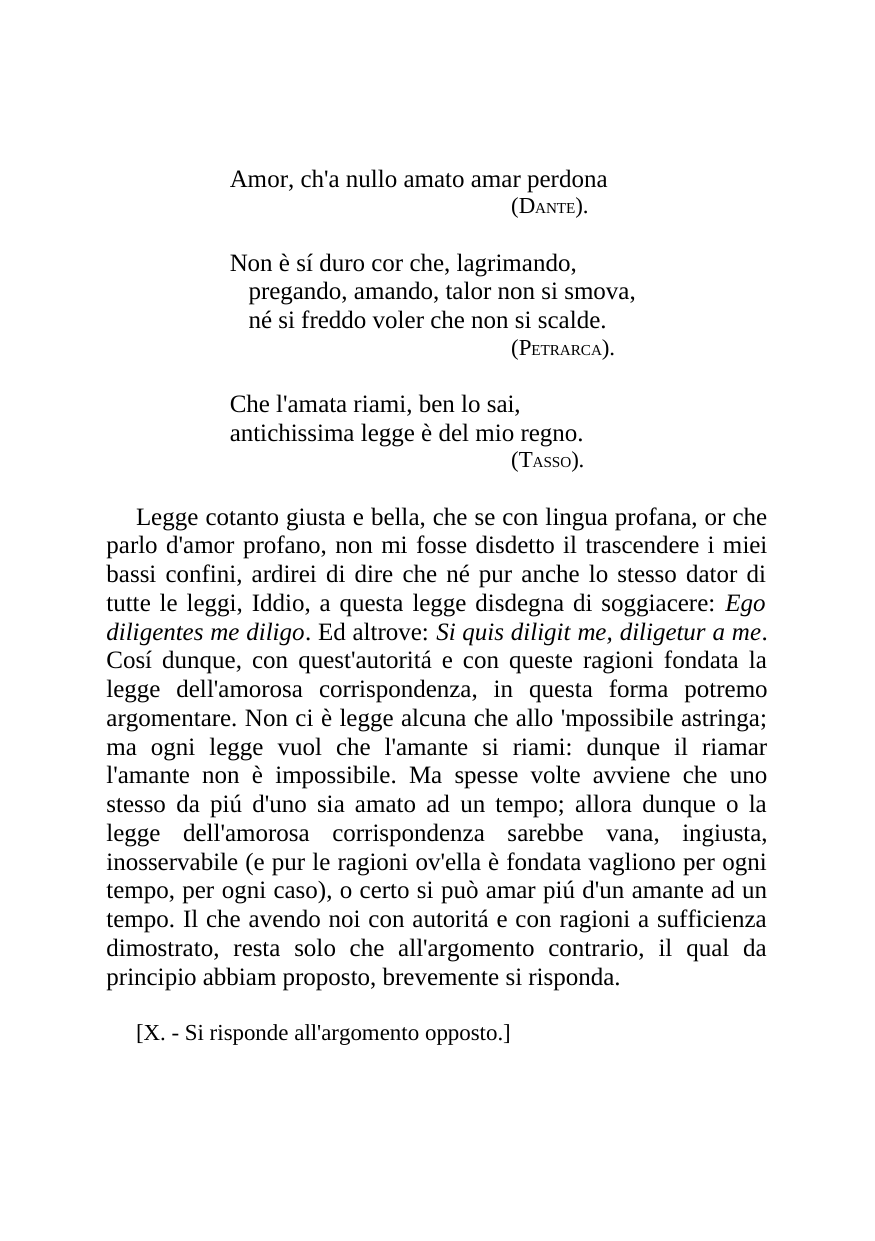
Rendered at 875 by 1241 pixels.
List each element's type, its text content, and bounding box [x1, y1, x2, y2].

text (Tasso). [481, 446, 768, 473]
text (Petrarca). [481, 334, 768, 360]
text Legge cotanto giusta e bella, che se con lingua profana, or che parlo d'amor profano, non mi fosse disdetto il trascendere i miei bassi confini, ardirei di dire che né pur anche lo stesso dator di tutte le leggi, Iddio, a questa legge disdegna di soggiacere: Ego diligentes me diligo. Ed altrove: Si quis diligit me, diligetur a me. Cosí dunque, con quest'autoritá e con queste ragioni fondata la legge dell'amorosa corrispondenza, in questa forma potremo argomentare. Non ci è legge alcuna che allo 'mpossibile astringa; ma ogni legge vuol che l'amante si riami: dunque il riamar l'amante non è impossibile. Ma spesse volte avviene che uno stesso da piú d'uno sia amato ad un tempo; allora dunque o la legge dell'amorosa corrispondenza sarebbe vana, ingiusta, inosservabile (e pur le ragioni ov'ella è fondata vagliono per ogni tempo, per ogni caso), o certo si può amar piú d'un amante ad un tempo. Il che avendo noi con autoritá e con ragioni a sufficienza dimostrato, resta solo che all'argomento contrario, il qual da principio abbiam proposto, brevemente si risponda. [106, 502, 768, 990]
text [X. - Si risponde all'argomento opposto.] [106, 1019, 768, 1045]
text (Dante). [481, 192, 768, 219]
text Non è sí duro cor che, lagrimando, [200, 248, 768, 276]
text Che l'amata riami, ben lo sai, [200, 389, 768, 418]
text pregando, amando, talor non si smova, [219, 276, 768, 305]
text Amor, ch'a nullo amato amar perdona [200, 164, 768, 192]
text né si freddo voler che non si scalde. [219, 305, 768, 334]
text antichissima legge è del mio regno. [200, 418, 768, 446]
